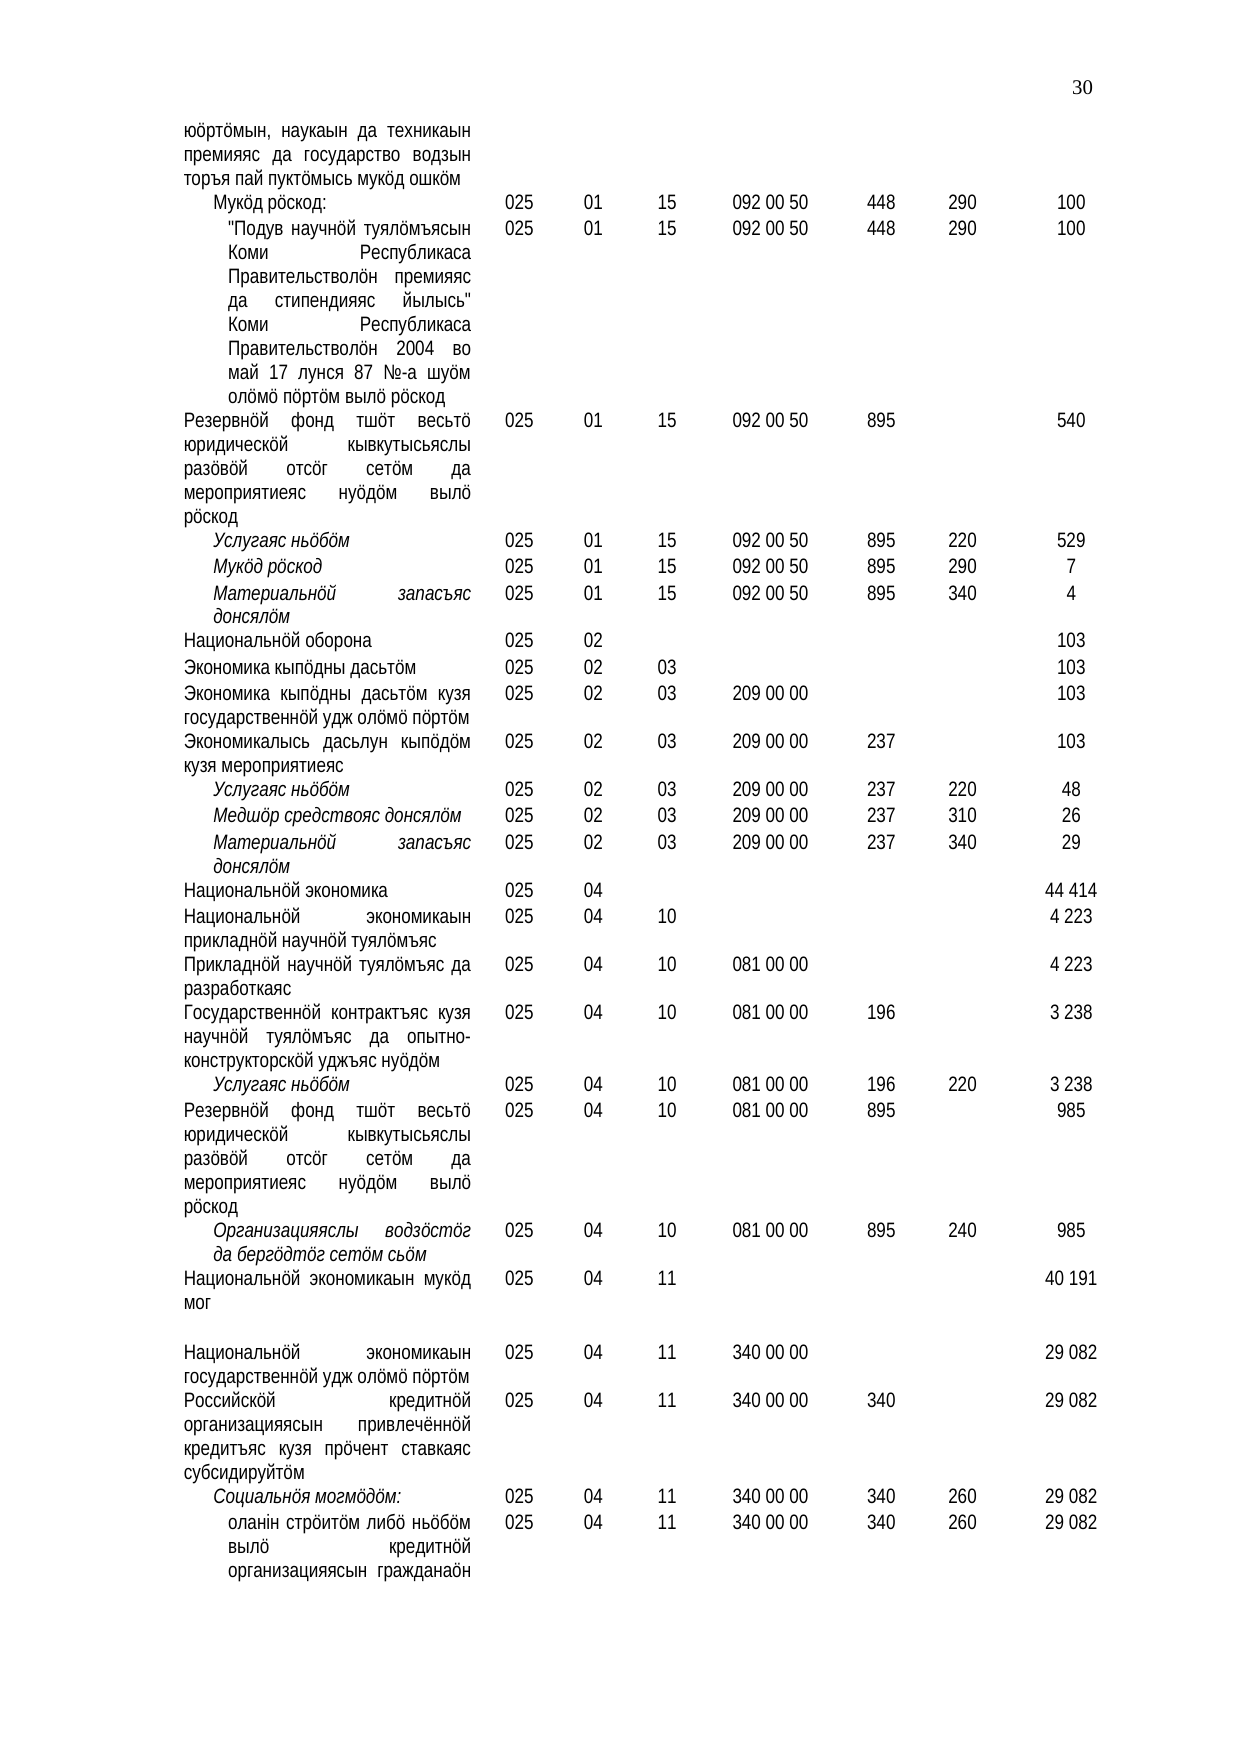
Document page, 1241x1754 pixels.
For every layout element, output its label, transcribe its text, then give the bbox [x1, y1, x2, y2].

table_cell 02 [556, 729, 630, 777]
table_cell 196 [837, 1000, 925, 1072]
table_cell Резервнöй фонд тшöт весьтö юридическöй кывкутысьяслы разöвöй отсöг сетöм да мероприятиеяс нуöдöм вылö рöскод [172, 1098, 482, 1218]
table_cell 025 [482, 528, 556, 554]
table_cell 025 [482, 904, 556, 952]
table_cell [1143, 1510, 1217, 1582]
table_cell оланiн стрöитöм либö ньöбöм вылö кредитнöй организацияясын гражданаöн [172, 1510, 482, 1582]
table_cell [1143, 1218, 1217, 1266]
table_cell 025 [482, 1340, 556, 1388]
table_cell 895 [837, 408, 925, 528]
table_cell 025 [482, 1266, 556, 1314]
table_cell [1143, 629, 1217, 655]
table_cell 081 00 00 [704, 1098, 837, 1218]
table_cell [630, 629, 704, 655]
table_cell [925, 1314, 999, 1340]
table_cell 15 [630, 408, 704, 528]
table_cell 081 00 00 [704, 1000, 837, 1072]
table_cell [925, 952, 999, 1000]
table_cell Экономика кыпöдны дасьтöм кузя государственнöй удж олöмö пöртöм [172, 681, 482, 729]
table_cell 220 [925, 1072, 999, 1098]
table_cell Услугаяс ньöбöм [172, 777, 482, 803]
table_cell 01 [556, 528, 630, 554]
table_cell [925, 408, 999, 528]
table_cell 44 414 [999, 878, 1143, 904]
table_cell 895 [837, 1218, 925, 1266]
table_cell [1143, 1340, 1217, 1388]
table_cell [837, 118, 925, 190]
table_cell 209 00 00 [704, 681, 837, 729]
table_cell Экономикалысь дасьлун кыпöдöм кузя мероприятиеяс [172, 729, 482, 777]
table_cell 895 [837, 1098, 925, 1218]
table_cell [925, 118, 999, 190]
table_cell [925, 1340, 999, 1388]
table_cell 10 [630, 1000, 704, 1072]
table_cell [1143, 904, 1217, 952]
table_cell 025 [482, 777, 556, 803]
table_cell 3 238 [999, 1072, 1143, 1098]
table_cell 025 [482, 190, 556, 216]
table_cell Социальнöя могмöдöм: [172, 1484, 482, 1510]
table_cell 04 [556, 952, 630, 1000]
table_cell 01 [556, 554, 630, 581]
table_cell 11 [630, 1388, 704, 1484]
table_cell 025 [482, 1098, 556, 1218]
table_cell 29 [999, 830, 1143, 878]
table_cell 448 [837, 190, 925, 216]
table_cell 209 00 00 [704, 777, 837, 803]
table_cell 240 [925, 1218, 999, 1266]
table_cell 540 [999, 408, 1143, 528]
table_cell 03 [630, 729, 704, 777]
table_cell 340 00 00 [704, 1340, 837, 1388]
table_cell 03 [630, 681, 704, 729]
table_cell 02 [556, 655, 630, 681]
table_cell Национальнöй экономика [172, 878, 482, 904]
table_cell [999, 1314, 1143, 1340]
table_cell [1143, 190, 1217, 216]
table_cell 01 [556, 190, 630, 216]
table_cell 985 [999, 1218, 1143, 1266]
table_cell Российскöй кредитнöй организацияясын привлечённöй кредитъяс кузя прöчент ставкаяс субсидируйтöм [172, 1388, 482, 1484]
table_cell 103 [999, 681, 1143, 729]
table_cell 290 [925, 216, 999, 408]
table_cell [1143, 655, 1217, 681]
table_cell 092 00 50 [704, 408, 837, 528]
table_cell 025 [482, 629, 556, 655]
table_cell 29 082 [999, 1340, 1143, 1388]
table_cell Национальнöй экономикаын государственнöй удж олöмö пöртöм [172, 1340, 482, 1388]
table_cell [925, 729, 999, 777]
table_cell [1143, 878, 1217, 904]
table_cell [1143, 118, 1217, 190]
table_cell 10 [630, 1098, 704, 1218]
table_cell 7 [999, 554, 1143, 581]
table_cell 03 [630, 655, 704, 681]
table_cell [1143, 830, 1217, 878]
table_cell 340 00 00 [704, 1510, 837, 1582]
table_cell 025 [482, 655, 556, 681]
table_cell [837, 1266, 925, 1314]
table_cell 025 [482, 878, 556, 904]
table_cell 260 [925, 1510, 999, 1582]
table_cell 29 082 [999, 1388, 1143, 1484]
table_cell [1143, 554, 1217, 581]
table_cell 025 [482, 408, 556, 528]
table_cell Экономика кыпöдны дасьтöм [172, 655, 482, 681]
table_cell 340 [925, 581, 999, 628]
table_cell 340 [925, 830, 999, 878]
table_cell 40 191 [999, 1266, 1143, 1314]
table_cell 025 [482, 803, 556, 830]
table_cell Материальнöй запасъяс донсялöм [172, 581, 482, 628]
table_cell [837, 878, 925, 904]
table_cell 237 [837, 729, 925, 777]
table_cell 025 [482, 1388, 556, 1484]
table_cell 4 [999, 581, 1143, 628]
table_cell [704, 118, 837, 190]
table_cell [1143, 777, 1217, 803]
table_cell [1143, 1098, 1217, 1218]
table_cell 081 00 00 [704, 1072, 837, 1098]
table_cell 03 [630, 777, 704, 803]
table_cell [925, 681, 999, 729]
table_cell [1143, 952, 1217, 1000]
table_cell 4 223 [999, 952, 1143, 1000]
table_cell 290 [925, 554, 999, 581]
table_cell 48 [999, 777, 1143, 803]
table_cell 025 [482, 1484, 556, 1510]
table_cell 092 00 50 [704, 216, 837, 408]
table_cell Резервнöй фонд тшöт весьтö юридическöй кывкутысьяслы разöвöй отсöг сетöм да мероприятиеяс нуöдöм вылö рöскод [172, 408, 482, 528]
table_cell 11 [630, 1266, 704, 1314]
table_cell [704, 655, 837, 681]
table_cell [925, 904, 999, 952]
table_cell юöртöмын, наукаын да техникаын премияяс да государство водзын торъя пай пуктöмысь мукöд ошкöм [172, 118, 482, 190]
table_cell 02 [556, 830, 630, 878]
table_cell 15 [630, 190, 704, 216]
table_cell [1143, 1266, 1217, 1314]
table_cell 237 [837, 803, 925, 830]
table_cell [1143, 803, 1217, 830]
table_cell Мукöд рöскод [172, 554, 482, 581]
table_cell 092 00 50 [704, 554, 837, 581]
table_cell [1143, 1072, 1217, 1098]
table_cell 340 00 00 [704, 1484, 837, 1510]
table_cell [837, 904, 925, 952]
table_cell 081 00 00 [704, 1218, 837, 1266]
table_cell 04 [556, 1388, 630, 1484]
table_cell [630, 118, 704, 190]
table_cell 985 [999, 1098, 1143, 1218]
table_cell [925, 1266, 999, 1314]
table_cell 01 [556, 581, 630, 628]
table_cell 4 223 [999, 904, 1143, 952]
table_cell 04 [556, 878, 630, 904]
table_cell 11 [630, 1510, 704, 1582]
table_cell Национальнöй экономикаын мукöд мог [172, 1266, 482, 1314]
table_cell 02 [556, 681, 630, 729]
table_cell 895 [837, 581, 925, 628]
table_cell 103 [999, 629, 1143, 655]
table_cell "Подув научнöй туялöмъясын Коми Республикаса Правительстволöн премияяс да стипендияяс йылысь" Коми Республикаса Правительстволöн 2004 во май 17 лунся 87 №-а шуöм олöмö пöртöм вылö рöскод [172, 216, 482, 408]
table_cell 025 [482, 1000, 556, 1072]
table_cell 196 [837, 1072, 925, 1098]
table_cell [925, 1098, 999, 1218]
table_cell 15 [630, 216, 704, 408]
table_cell [482, 118, 556, 190]
table_cell 15 [630, 581, 704, 628]
table_cell 220 [925, 777, 999, 803]
table_cell 04 [556, 1266, 630, 1314]
table_cell [1143, 581, 1217, 628]
table_cell 025 [482, 1072, 556, 1098]
table_cell 895 [837, 528, 925, 554]
table_cell 103 [999, 729, 1143, 777]
table_cell 10 [630, 1072, 704, 1098]
table_cell [1143, 729, 1217, 777]
table_cell [1143, 216, 1217, 408]
table_cell Мукöд рöскод: [172, 190, 482, 216]
table_cell [556, 118, 630, 190]
table_cell 02 [556, 629, 630, 655]
table_cell 04 [556, 1510, 630, 1582]
table_cell 025 [482, 1510, 556, 1582]
table_cell 209 00 00 [704, 803, 837, 830]
table_cell 209 00 00 [704, 830, 837, 878]
table_cell Услугаяс ньöбöм [172, 1072, 482, 1098]
table_cell 092 00 50 [704, 190, 837, 216]
table_cell [1143, 1388, 1217, 1484]
table_cell 290 [925, 190, 999, 216]
table_cell [925, 1000, 999, 1072]
table_cell 092 00 50 [704, 581, 837, 628]
table_cell 29 082 [999, 1484, 1143, 1510]
table_cell 220 [925, 528, 999, 554]
table_cell 100 [999, 190, 1143, 216]
table_cell [556, 1314, 630, 1340]
table_cell 025 [482, 216, 556, 408]
table_cell 01 [556, 408, 630, 528]
table_cell [837, 629, 925, 655]
table_cell [1143, 681, 1217, 729]
table_cell 03 [630, 803, 704, 830]
table_cell [925, 655, 999, 681]
table_cell 02 [556, 803, 630, 830]
table_cell 04 [556, 1218, 630, 1266]
table_cell 04 [556, 1340, 630, 1388]
table_cell 025 [482, 681, 556, 729]
table_cell 025 [482, 581, 556, 628]
table_cell 29 082 [999, 1510, 1143, 1582]
table_cell 15 [630, 554, 704, 581]
table_cell 209 00 00 [704, 729, 837, 777]
table_cell 025 [482, 830, 556, 878]
table_cell 310 [925, 803, 999, 830]
table_cell 025 [482, 1218, 556, 1266]
table_cell 340 00 00 [704, 1388, 837, 1484]
table_cell [630, 1314, 704, 1340]
table_cell [925, 1388, 999, 1484]
table_cell [704, 1266, 837, 1314]
table_cell Материальнöй запасъяс донсялöм [172, 830, 482, 878]
table_cell 04 [556, 1098, 630, 1218]
table_cell [1143, 528, 1217, 554]
table_cell [1143, 1484, 1217, 1510]
table_cell [704, 1314, 837, 1340]
table_cell [1143, 408, 1217, 528]
table_cell 025 [482, 952, 556, 1000]
table_cell 340 [837, 1510, 925, 1582]
table_cell 103 [999, 655, 1143, 681]
table_cell 081 00 00 [704, 952, 837, 1000]
table_cell 10 [630, 952, 704, 1000]
table_cell 10 [630, 1218, 704, 1266]
table_cell 03 [630, 830, 704, 878]
table_cell [925, 629, 999, 655]
table_cell 11 [630, 1484, 704, 1510]
table_cell Организацияяслы водзöстöг да бергöдтöг сетöм сьöм [172, 1218, 482, 1266]
table_cell 025 [482, 554, 556, 581]
table_cell 100 [999, 216, 1143, 408]
table_cell Медшöр средствояс донсялöм [172, 803, 482, 830]
table_cell 15 [630, 528, 704, 554]
table_cell [837, 952, 925, 1000]
table_cell [999, 118, 1143, 190]
table_cell 26 [999, 803, 1143, 830]
table_cell 237 [837, 777, 925, 803]
table_cell [704, 904, 837, 952]
table_cell 448 [837, 216, 925, 408]
table_cell 04 [556, 904, 630, 952]
table_cell [172, 1314, 482, 1340]
table_cell Услугаяс ньöбöм [172, 528, 482, 554]
table_cell 895 [837, 554, 925, 581]
table_cell Национальнöй экономикаын прикладнöй научнöй туялöмъяс [172, 904, 482, 952]
table_cell 11 [630, 1340, 704, 1388]
table_cell [704, 878, 837, 904]
table_cell [704, 629, 837, 655]
table_cell 10 [630, 904, 704, 952]
table_cell 04 [556, 1484, 630, 1510]
table_cell 260 [925, 1484, 999, 1510]
table_cell 04 [556, 1000, 630, 1072]
table_cell [630, 878, 704, 904]
table_cell [837, 655, 925, 681]
table_cell 529 [999, 528, 1143, 554]
table_cell 01 [556, 216, 630, 408]
table_cell 025 [482, 729, 556, 777]
table_cell 340 [837, 1484, 925, 1510]
table_cell 340 [837, 1388, 925, 1484]
table_cell 04 [556, 1072, 630, 1098]
table_cell Государственнöй контрактъяс кузя научнöй туялöмъяс да опытно-конструкторскöй уджъяс нуöдöм [172, 1000, 482, 1072]
table_cell 02 [556, 777, 630, 803]
table_cell [837, 1314, 925, 1340]
table_cell [837, 1340, 925, 1388]
table_cell 092 00 50 [704, 528, 837, 554]
table_cell [1143, 1314, 1217, 1340]
table_cell Национальнöй оборона [172, 629, 482, 655]
table_cell 237 [837, 830, 925, 878]
table_cell [925, 878, 999, 904]
table_cell [482, 1314, 556, 1340]
table_cell 3 238 [999, 1000, 1143, 1072]
table_cell [837, 681, 925, 729]
table_cell Прикладнöй научнöй туялöмъяс да разработкаяс [172, 952, 482, 1000]
table_cell [1143, 1000, 1217, 1072]
